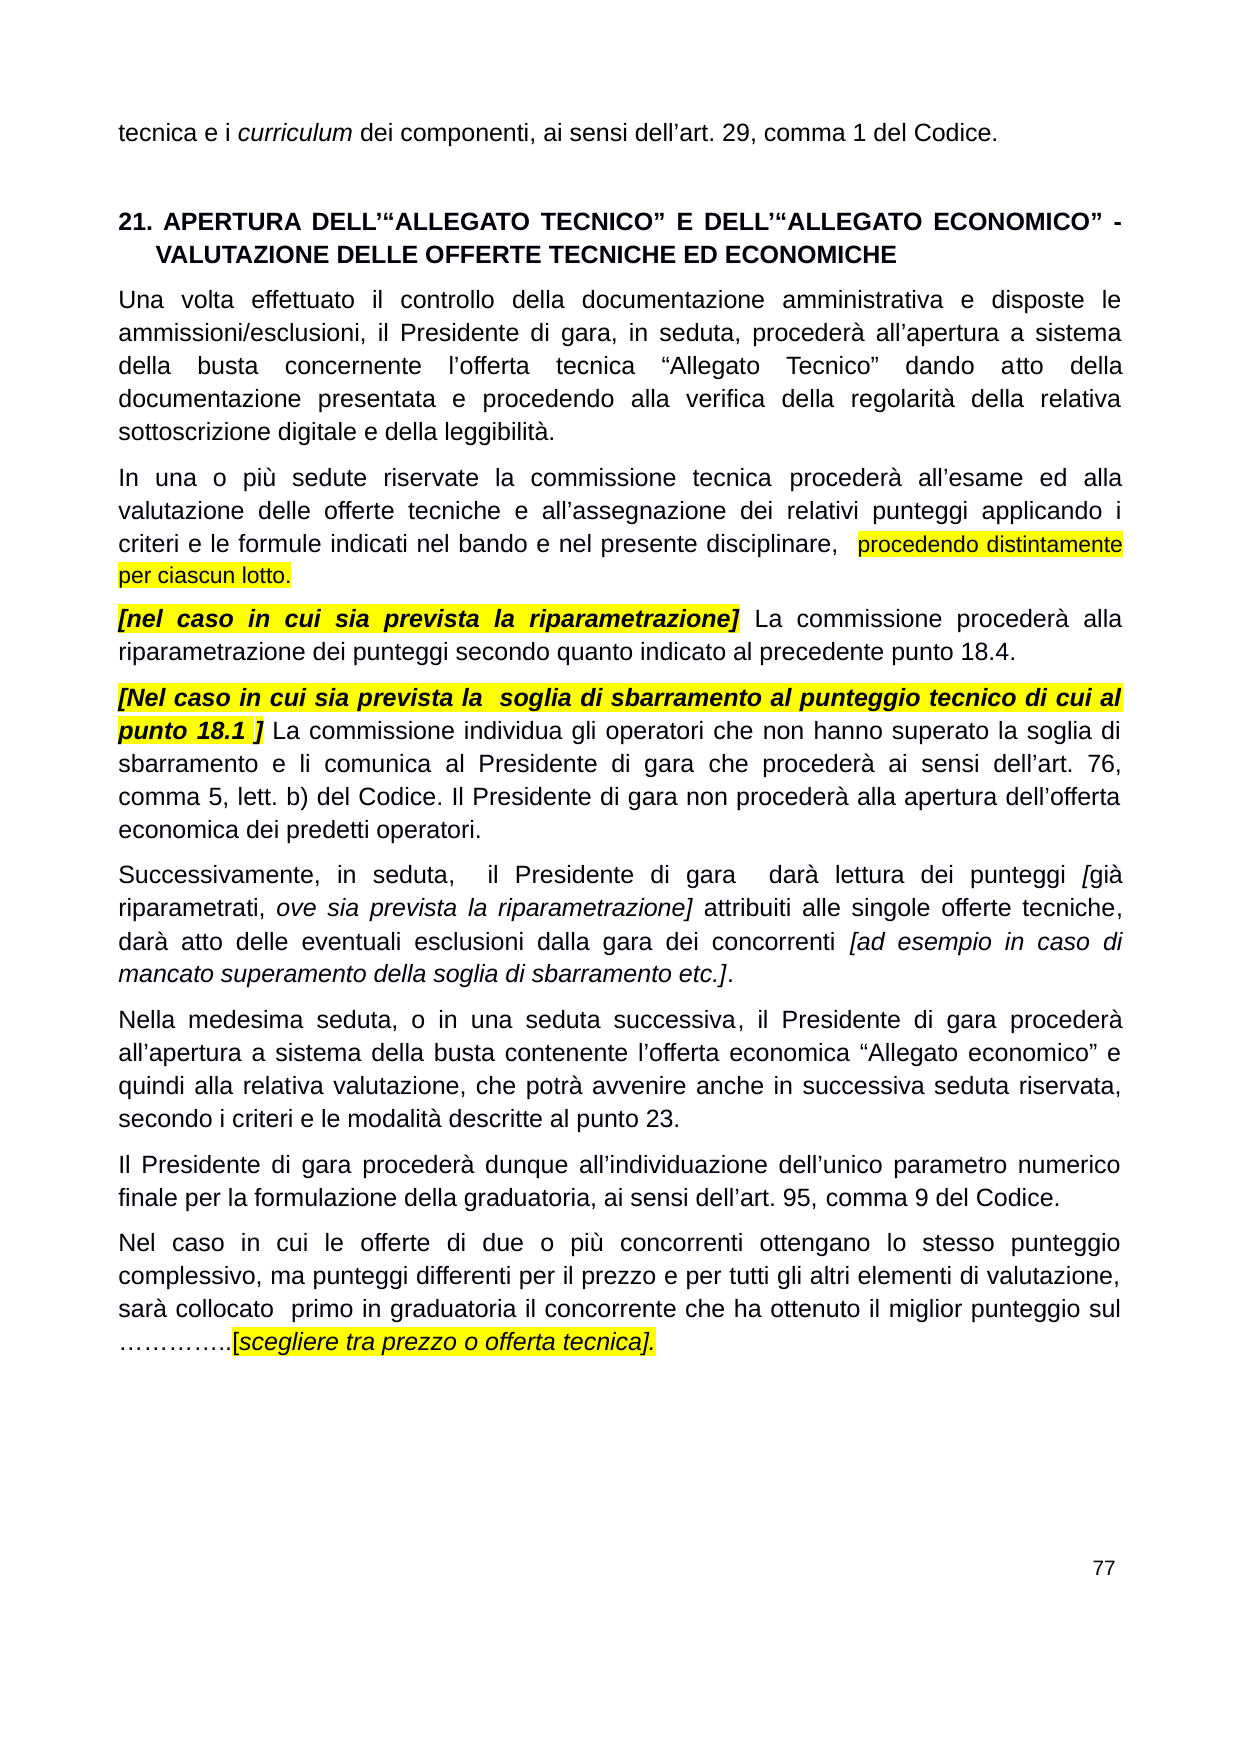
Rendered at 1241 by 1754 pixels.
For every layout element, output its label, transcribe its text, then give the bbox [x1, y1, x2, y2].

text Successivamente, in seduta, il Presidente di gara darà lettura dei punteggi [già riparametrati, ove sia prevista la riparametrazione] attribuiti alle singole offerte tecniche, darà atto delle eventuali esclusioni dalla gara dei concorrenti [ad esempio in caso di mancato superamento della soglia di sbarramento etc.]. [118, 860, 1123, 988]
text Nel caso in cui le offerte di due o più concorrenti ottengano lo stesso punteggio complessivo, ma punteggi differenti per il prezzo e per tutti gli altri elementi di valutazione, sarà collocato primo in graduatoria il concorrente che ha ottenuto il miglior punteggio sul …………..[scegliere tra prezzo o offerta tecnica]. [118, 1228, 1123, 1356]
text In una o più sedute riservate la commissione tecnica procederà all’esame ed alla valutazione delle offerte tecniche e all’assegnazione dei relativi punteggi applicando i criteri e le formule indicati nel bando e nel presente disciplinare, procedendo distintamente per ciascun lotto. [118, 463, 1123, 588]
text Una volta effettuato il controllo della documentazione amministrativa e disposte le ammissioni/esclusioni, il Presidente di gara, in seduta, procederà all’apertura a sistema della busta concernente l’offerta tecnica “Allegato Tecnico” dando atto della documentazione presentata e procedendo alla verifica della regolarità della relativa sottoscrizione digitale e della leggibilità. [118, 285, 1123, 446]
text Il Presidente di gara procederà dunque all’individuazione dell’unico parametro numerico finale per la formulazione della graduatoria, ai sensi dell’art. 95, comma 9 del Codice. [118, 1149, 1123, 1211]
text [nel caso in cui sia prevista la riparametrazione] La commissione procederà alla riparametrazione dei punteggi secondo quanto indicato al precedente punto 18.4. [118, 604, 1123, 666]
text Nella medesima seduta, o in una seduta successiva, il Presidente di gara procederà all’apertura a sistema della busta contenente l’offerta economica “Allegato economico” e quindi alla relativa valutazione, che potrà avvenire anche in successiva seduta riservata, secondo i criteri e le modalità descritte al punto 23. [118, 1005, 1123, 1133]
text [Nel caso in cui sia prevista la soglia di sbarramento al punteggio tecnico di cui al punto 18.1 ] La commissione individua gli operatori che non hanno superato la soglia di sbarramento e li comunica al Presidente di gara che procederà ai sensi dell’art. 76, comma 5, lett. b) del Codice. Il Presidente di gara non procederà alla apertura dell’offerta economica dei predetti operatori. [118, 683, 1123, 844]
subtitle 21. APERTURA DELL’“ALLEGATO TECNICO” E DELL’“aLLEGATO ECONOMICO” - VALUTAZIONE DELLE OFFERTE TECNICHE ED ECONOMICHE [118, 207, 1123, 268]
text tecnica e i curriculum dei componenti, ai sensi dell’art. 29, comma 1 del Codice. [118, 118, 1123, 147]
